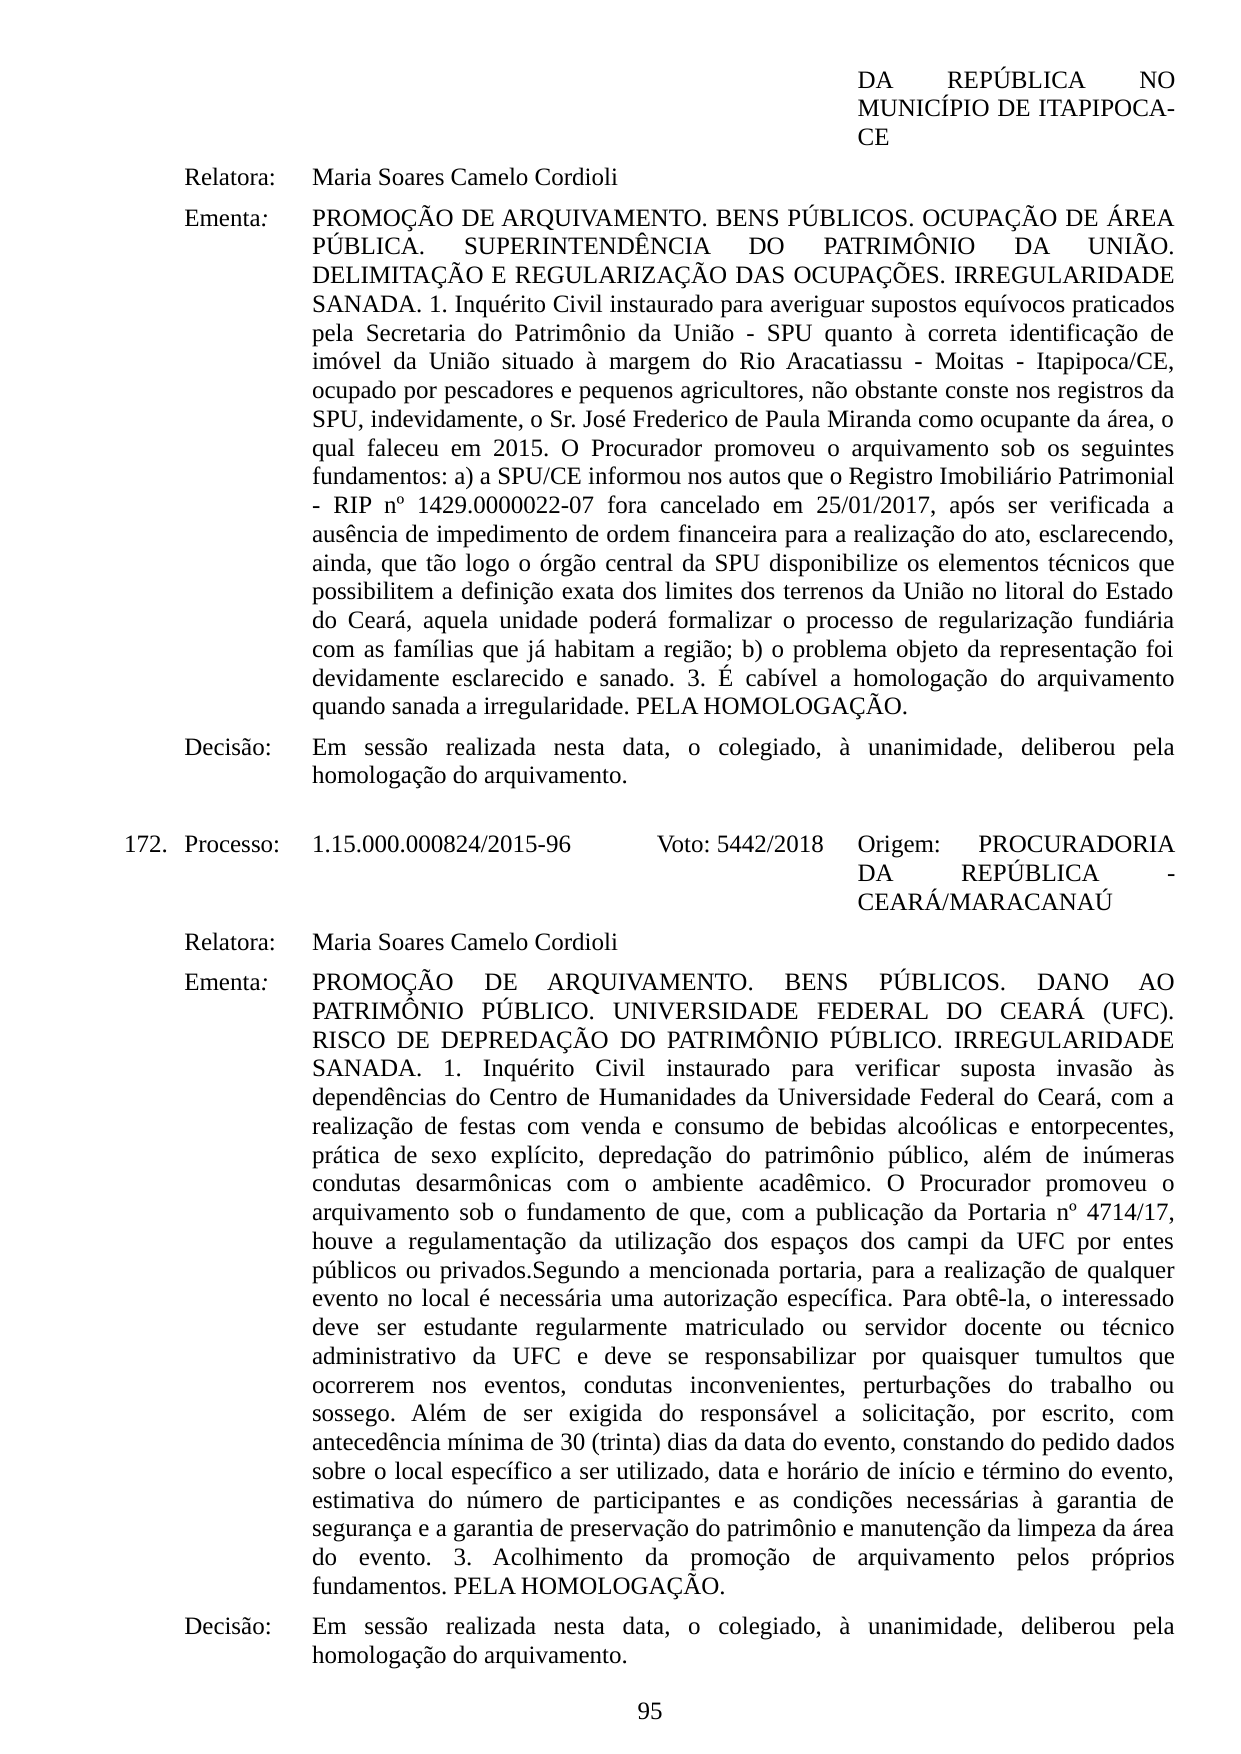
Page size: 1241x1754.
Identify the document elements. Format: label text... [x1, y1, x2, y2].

table_cell PROMOÇÃO DE ARQUIVAMENTO. BENS PÚBLICOS. OCUPAÇÃO DE ÁREA PÚBLICA. SUPERINTENDÊNCIA DO PATRIMÔNIO DA UNIÃO. DELIMITAÇÃO E REGULARIZAÇÃO DAS OCUPAÇÕES. IRREGULARIDADE SANADA. 1. Inquérito Civil instaurado para averiguar supostos equívocos praticados pela Secretaria do Patrimônio da União - SPU quanto à correta identificação de imóvel da União situado à margem do Rio Aracatiassu - Moitas - Itapipoca/CE, ocupado por pescadores e pequenos agricultores, não obstante conste nos registros da SPU, indevidamente, o Sr. José Frederico de Paula Miranda como ocupante da área, o qual faleceu em 2015. O Procurador promoveu o arquivamento sob os seguintes fundamentos: a) a SPU/CE informou nos autos que o Registro Imobiliário Patrimonial - RIP nº 1429.0000022-07 fora cancelado em 25/01/2017, após ser verificada a ausência de impedimento de ordem financeira para a realização do ato, esclarecendo, ainda, que tão logo o órgão central da SPU disponibilize os elementos técnicos que possibilitem a definição exata dos limites dos terrenos da União no litoral do Estado do Ceará, aquela unidade poderá formalizar o processo de regularização fundiária com as famílias que já habitam a região; b) o problema objeto da representação foi devidamente esclarecido e sanado. 3. É cabível a homologação do arquivamento quando sanada a irregularidade. PELA HOMOLOGAÇÃO. [306, 197, 1181, 726]
table_cell Decisão: [178, 1606, 306, 1674]
table_header 172. [118, 824, 178, 921]
table_header 1.15.000.000824/2015-96 [306, 824, 651, 921]
table_cell Em sessão realizada nesta data, o colegiado, à unanimidade, deliberou pela homologação do arquivamento. [306, 726, 1181, 795]
table_header [118, 59, 178, 157]
table_cell Em sessão realizada nesta data, o colegiado, à unanimidade, deliberou pela homologação do arquivamento. [306, 1606, 1181, 1674]
table_header [306, 59, 651, 157]
table_header Origem: PROCURADORIA DA REPÚBLICA - CEARÁ/MARACANAÚ [852, 824, 1181, 921]
table_cell [118, 921, 178, 962]
table_header [178, 59, 306, 157]
table_header [651, 59, 852, 157]
table_cell Decisão: [178, 726, 306, 795]
table_cell Relatora: [178, 921, 306, 962]
table_header DA REPÚBLICA NO MUNICÍPIO DE ITAPIPOCA-CE [852, 59, 1181, 157]
table_cell [118, 197, 178, 726]
table_cell [118, 1606, 178, 1674]
table_cell Maria Soares Camelo Cordioli [306, 921, 1181, 962]
table_cell Maria Soares Camelo Cordioli [306, 157, 1181, 197]
table_cell [118, 157, 178, 197]
table_cell PROMOÇÃO DE ARQUIVAMENTO. BENS PÚBLICOS. DANO AO PATRIMÔNIO PÚBLICO. UNIVERSIDADE FEDERAL DO CEARÁ (UFC). RISCO DE DEPREDAÇÃO DO PATRIMÔNIO PÚBLICO. IRREGULARIDADE SANADA. 1. Inquérito Civil instaurado para verificar suposta invasão às dependências do Centro de Humanidades da Universidade Federal do Ceará, com a realização de festas com venda e consumo de bebidas alcoólicas e entorpecentes, prática de sexo explícito, depredação do patrimônio público, além de inúmeras condutas desarmônicas com o ambiente acadêmico. O Procurador promoveu o arquivamento sob o fundamento de que, com a publicação da Portaria nº 4714/17, houve a regulamentação da utilização dos espaços dos campi da UFC por entes públicos ou privados.Segundo a mencionada portaria, para a realização de qualquer evento no local é necessária uma autorização específica. Para obtê-la, o interessado deve ser estudante regularmente matriculado ou servidor docente ou técnico administrativo da UFC e deve se responsabilizar por quaisquer tumultos que ocorrerem nos eventos, condutas inconvenientes, perturbações do trabalho ou sossego. Além de ser exigida do responsável a solicitação, por escrito, com antecedência mínima de 30 (trinta) dias da data do evento, constando do pedido dados sobre o local específico a ser utilizado, data e horário de início e término do evento, estimativa do número de participantes e as condições necessárias à garantia de segurança e a garantia de preservação do patrimônio e manutenção da limpeza da área do evento. 3. Acolhimento da promoção de arquivamento pelos próprios fundamentos. PELA HOMOLOGAÇÃO. [306, 962, 1181, 1606]
table_cell Relatora: [178, 157, 306, 197]
table_header Processo: [178, 824, 306, 921]
table_cell Ementa: [178, 962, 306, 1606]
table_cell Ementa: [178, 197, 306, 726]
table_header Voto: 5442/2018 [651, 824, 852, 921]
table_cell [118, 962, 178, 1606]
table_cell [118, 726, 178, 795]
